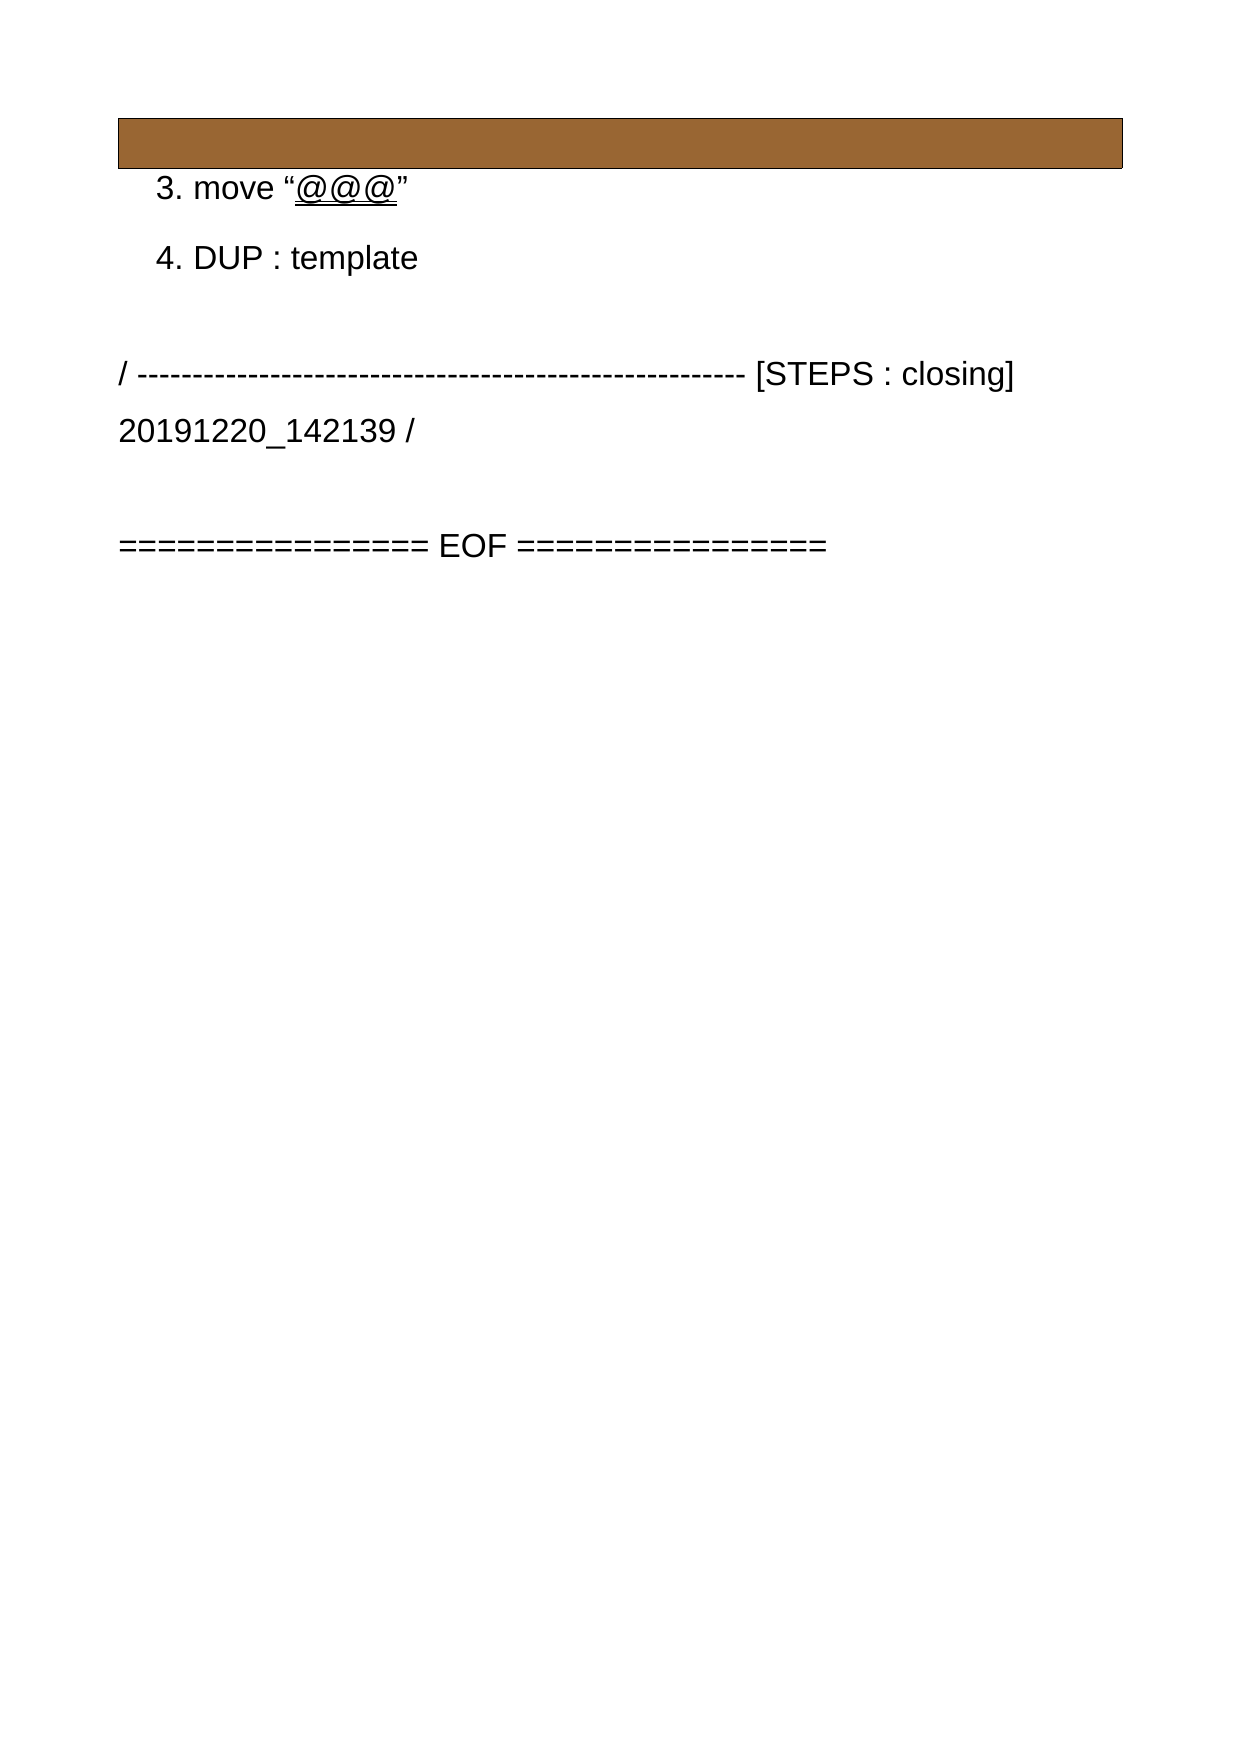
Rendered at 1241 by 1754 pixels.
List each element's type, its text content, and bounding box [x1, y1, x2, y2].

list move “@@@” [156, 169, 1122, 207]
text ================ EOF ================ [118, 526, 1122, 565]
table_cell [119, 119, 1122, 168]
list DUP : template [156, 238, 1122, 277]
text / ------------------------------------------------------- [STEPS : closing] 20191220_142139 / [118, 353, 1122, 449]
